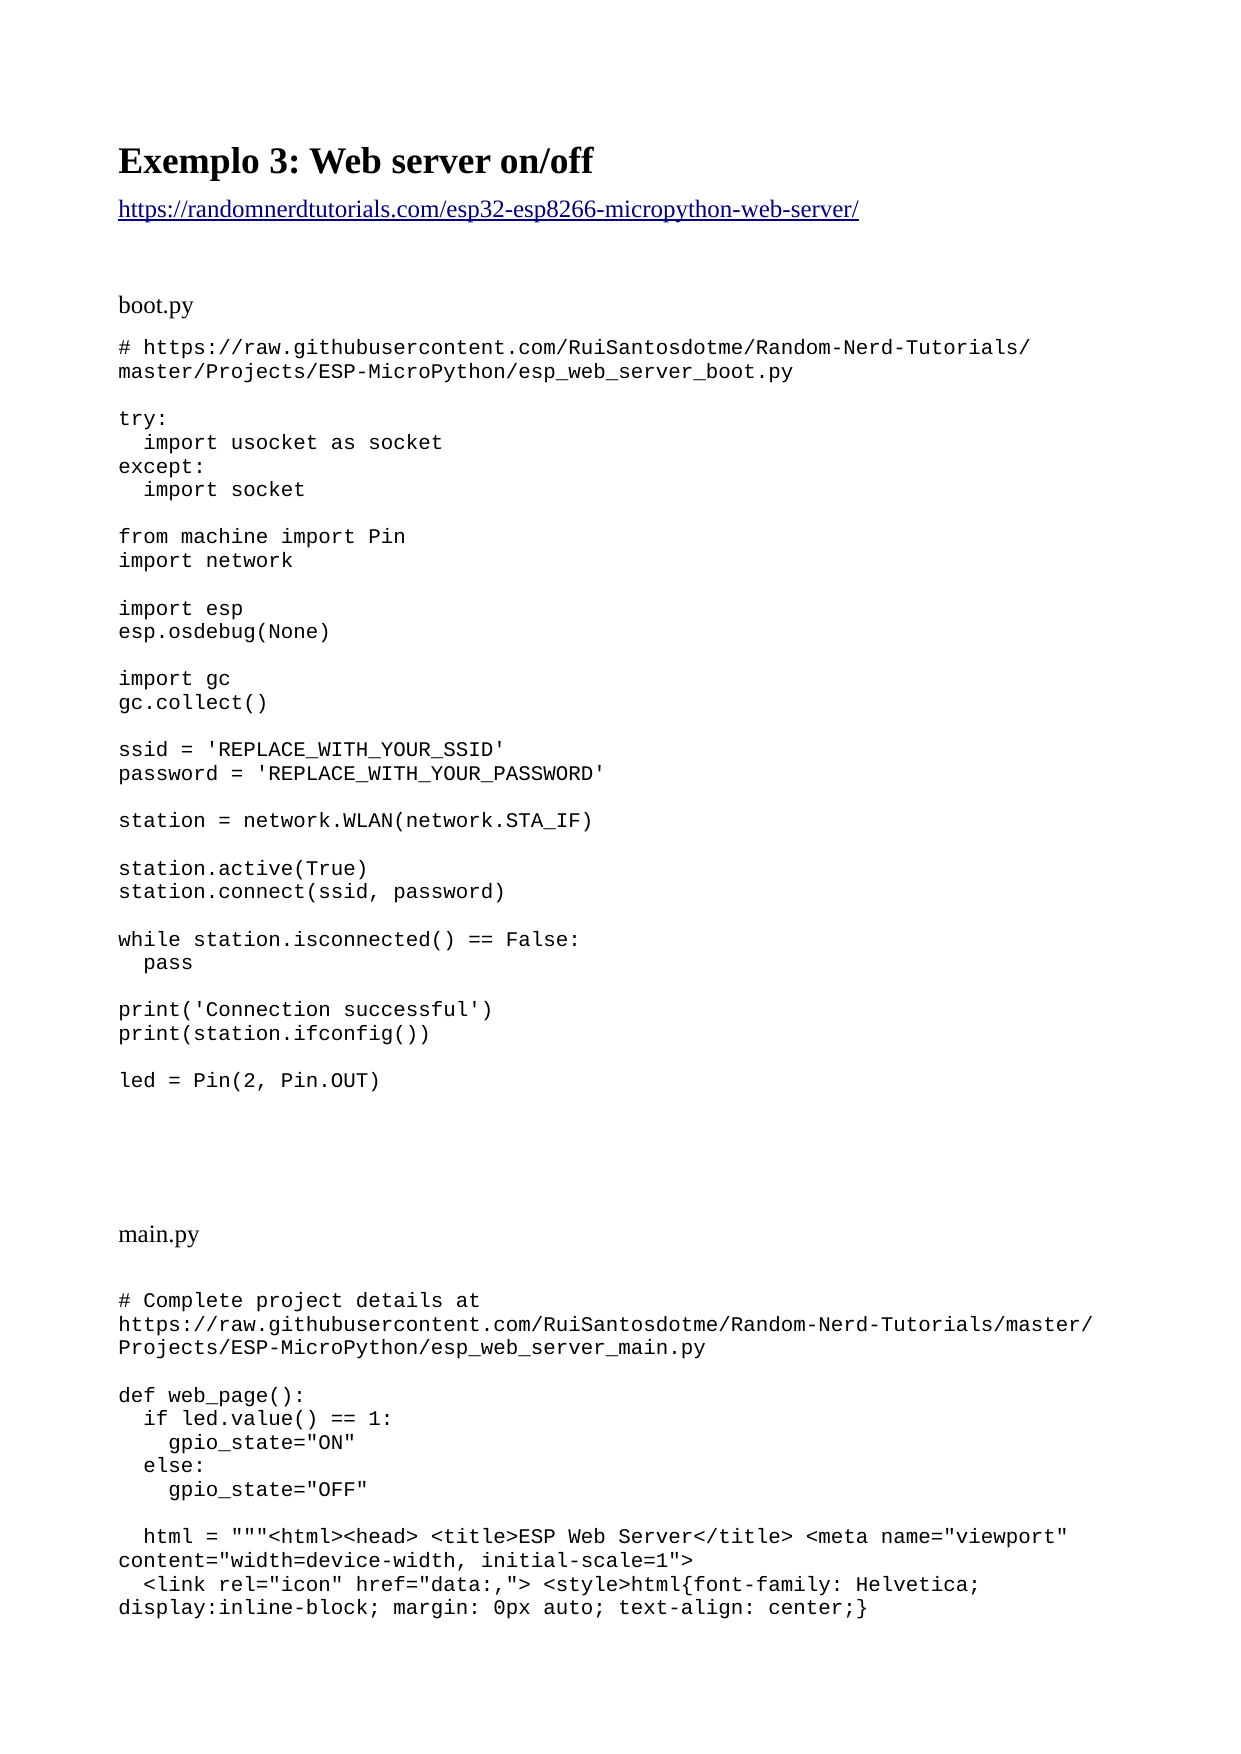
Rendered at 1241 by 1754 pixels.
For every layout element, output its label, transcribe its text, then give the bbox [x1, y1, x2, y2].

text led = Pin(2, Pin.OUT) [118, 1070, 1122, 1094]
text station.active(True) [118, 858, 1122, 881]
text main.py [118, 1219, 1122, 1247]
text import esp [118, 597, 1122, 621]
text password = 'REPLACE_WITH_YOUR_PASSWORD' [118, 763, 1122, 787]
text if led.value() == 1: [118, 1408, 1122, 1432]
text print('Connection successful') [118, 999, 1122, 1023]
text <link rel="icon" href="data:,"> <style>html{font-family: Helvetica; display:inline-block; margin: 0px auto; text-align: center;} [118, 1574, 1122, 1621]
text gc.collect() [118, 692, 1122, 716]
text gpio_state="ON" [118, 1432, 1122, 1456]
text def web_page(): [118, 1384, 1122, 1408]
text boot.py [118, 290, 1122, 318]
text else: [118, 1456, 1122, 1479]
text ssid = 'REPLACE_WITH_YOUR_SSID' [118, 739, 1122, 763]
text from machine import Pin [118, 527, 1122, 550]
text gpio_state="OFF" [118, 1479, 1122, 1503]
text import usocket as socket [118, 432, 1122, 456]
text pass [118, 952, 1122, 976]
text except: [118, 456, 1122, 479]
text import socket [118, 479, 1122, 503]
subtitle Exemplo 3: Web server on/off [118, 139, 1122, 182]
text # https://raw.githubusercontent.com/RuiSantosdotme/Random-Nerd-Tutorials/master/Projects/ESP-MicroPython/esp_web_server_boot.py [118, 337, 1122, 385]
text try: [118, 408, 1122, 432]
text while station.isconnected() == False: [118, 928, 1122, 952]
text html = """<html><head> <title>ESP Web Server</title> <meta name="viewport" content="width=device-width, initial-scale=1"> [118, 1526, 1122, 1574]
text import gc [118, 668, 1122, 692]
text station.connect(ssid, password) [118, 881, 1122, 905]
text import network [118, 550, 1122, 574]
text https://randomnerdtutorials.com/esp32-esp8266-micropython-web-server/ [118, 194, 1122, 223]
text print(station.ifconfig()) [118, 1023, 1122, 1047]
text station = network.WLAN(network.STA_IF) [118, 810, 1122, 834]
text # Complete project details at https://raw.githubusercontent.com/RuiSantosdotme/Random-Nerd-Tutorials/master/Projects/ESP-MicroPython/esp_web_server_main.py [118, 1290, 1122, 1361]
text esp.osdebug(None) [118, 621, 1122, 645]
